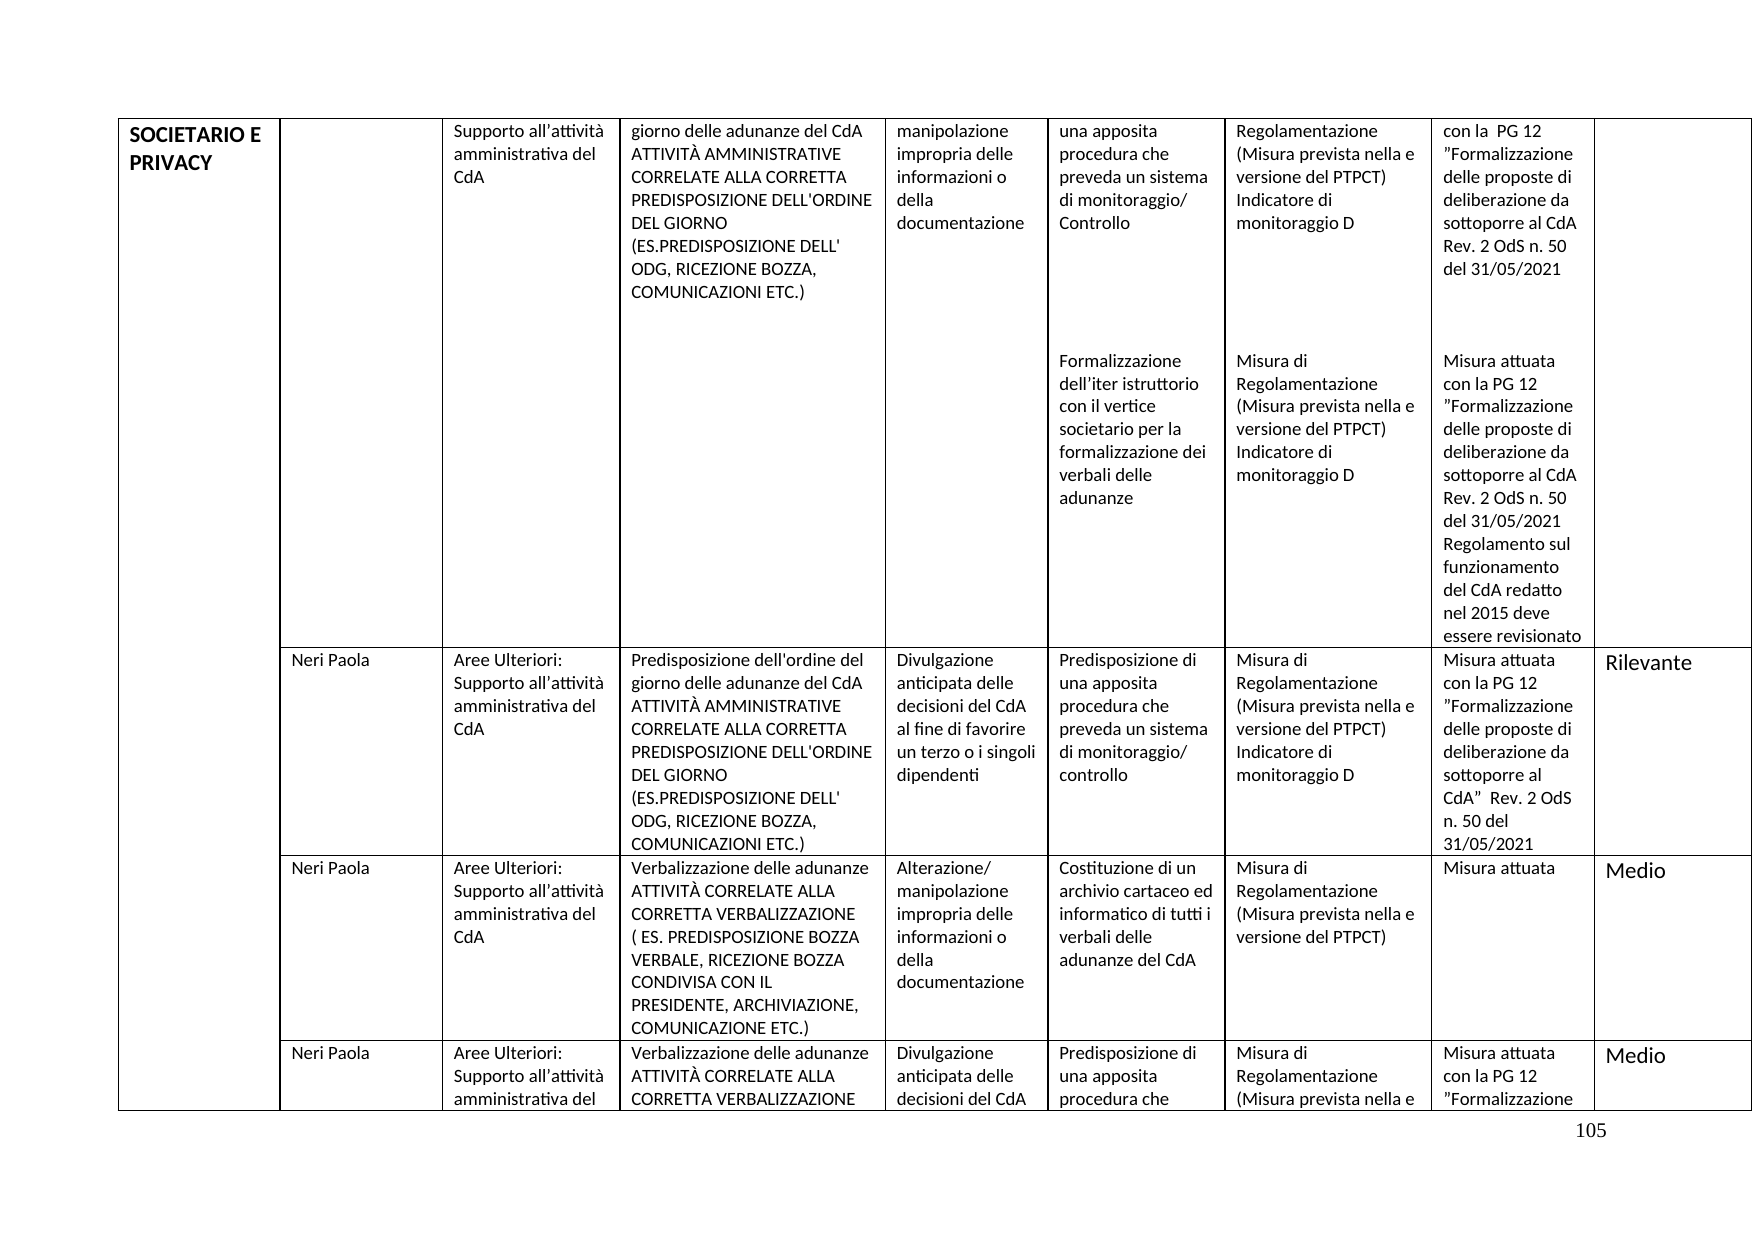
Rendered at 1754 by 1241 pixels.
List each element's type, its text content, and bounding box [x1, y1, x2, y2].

table_cell Neri Paola [281, 1041, 442, 1110]
table_cell Neri Paola [281, 856, 442, 1039]
table_cell Rilevante [1595, 648, 1751, 854]
table_cell Supporto all’attività amministrativa del CdA [443, 119, 619, 647]
table_cell SOCIETARIO E PRIVACY [119, 119, 279, 1110]
table_cell Aree Ulteriori: Supporto all’attività amministrativa del CdA [443, 856, 619, 1039]
table_cell Regolamentazione (Misura prevista nella e versione del PTPCT) Indicatore di monitoraggio D Misura di Regolamentazione (Misura prevista nella e versione del PTPCT) Indicatore di monitoraggio D [1226, 119, 1431, 647]
table_cell Misura attuata con la PG 12 ”Formalizzazione delle proposte di deliberazione da sottoporre al CdA” Rev. 2 OdS n. 50 del 31/05/2021 [1432, 648, 1594, 854]
table_cell Misura attuata [1432, 856, 1594, 1039]
table_cell Divulgazione anticipata delle decisioni del CdA al fine di favorire un terzo o i singoli dipendenti [886, 648, 1047, 854]
table_cell Verbalizzazione delle adunanze ATTIVITÀ CORRELATE ALLA CORRETTA VERBALIZZAZIONE ( ES. PREDISPOSIZIONE BOZZA VERBALE, RICEZIONE BOZZA CONDIVISA CON IL PRESIDENTE, ARCHIVIAZIONE, COMUNICAZIONE ETC.) [621, 856, 885, 1039]
table_cell Misura di Regolamentazione (Misura prevista nella e versione del PTPCT) [1226, 856, 1431, 1039]
table_cell una apposita procedura che preveda un sistema di monitoraggio/ Controllo Formalizzazione dell’iter istruttorio con il vertice societario per la formalizzazione dei verbali delle adunanze [1049, 119, 1224, 647]
table_cell Alterazione/manipolazione impropria delle informazioni o della documentazione [886, 856, 1047, 1039]
table_cell Misura di Regolamentazione (Misura prevista nella e versione del PTPCT) Indicatore di monitoraggio D [1226, 648, 1431, 854]
table_cell manipolazione impropria delle informazioni o della documentazione [886, 119, 1047, 647]
table_cell Predisposizione di una apposita procedura che preveda un sistema di monitoraggio/ controllo [1049, 648, 1224, 854]
table_cell Divulgazione anticipata delle decisioni del CdA [886, 1041, 1047, 1110]
table_cell Medio [1595, 1041, 1751, 1110]
table_cell giorno delle adunanze del CdA ATTIVITÀ AMMINISTRATIVE CORRELATE ALLA CORRETTA PREDISPOSIZIONE DELL'ORDINE DEL GIORNO (ES.PREDISPOSIZIONE DELL' ODG, RICEZIONE BOZZA, COMUNICAZIONI ETC.) [621, 119, 885, 647]
table_cell Costituzione di un archivio cartaceo ed informatico di tutti i verbali delle adunanze del CdA [1049, 856, 1224, 1039]
table_cell Predisposizione dell'ordine del giorno delle adunanze del CdA ATTIVITÀ AMMINISTRATIVE CORRELATE ALLA CORRETTA PREDISPOSIZIONE DELL'ORDINE DEL GIORNO (ES.PREDISPOSIZIONE DELL' ODG, RICEZIONE BOZZA, COMUNICAZIONI ETC.) [621, 648, 885, 854]
table_cell Aree Ulteriori: Supporto all’attività amministrativa del CdA [443, 648, 619, 854]
table_cell Misura attuata con la PG 12 ”Formalizzazione [1432, 1041, 1594, 1110]
table_cell Medio [1595, 856, 1751, 1039]
table_cell Verbalizzazione delle adunanze ATTIVITÀ CORRELATE ALLA CORRETTA VERBALIZZAZIONE [621, 1041, 885, 1110]
table_cell [281, 119, 442, 647]
table_cell [1595, 119, 1751, 647]
table_cell con la PG 12 ”Formalizzazione delle proposte di deliberazione da sottoporre al CdA Rev. 2 OdS n. 50 del 31/05/2021 Misura attuata con la PG 12 ”Formalizzazione delle proposte di deliberazione da sottoporre al CdA Rev. 2 OdS n. 50 del 31/05/2021 Regolamento sul funzionamento del CdA redatto nel 2015 deve essere revisionato [1432, 119, 1594, 647]
table_cell Predisposizione di una apposita procedura che [1049, 1041, 1224, 1110]
table_cell Aree Ulteriori: Supporto all’attività amministrativa del [443, 1041, 619, 1110]
table_cell Misura di Regolamentazione (Misura prevista nella e [1226, 1041, 1431, 1110]
table_cell Neri Paola [281, 648, 442, 854]
